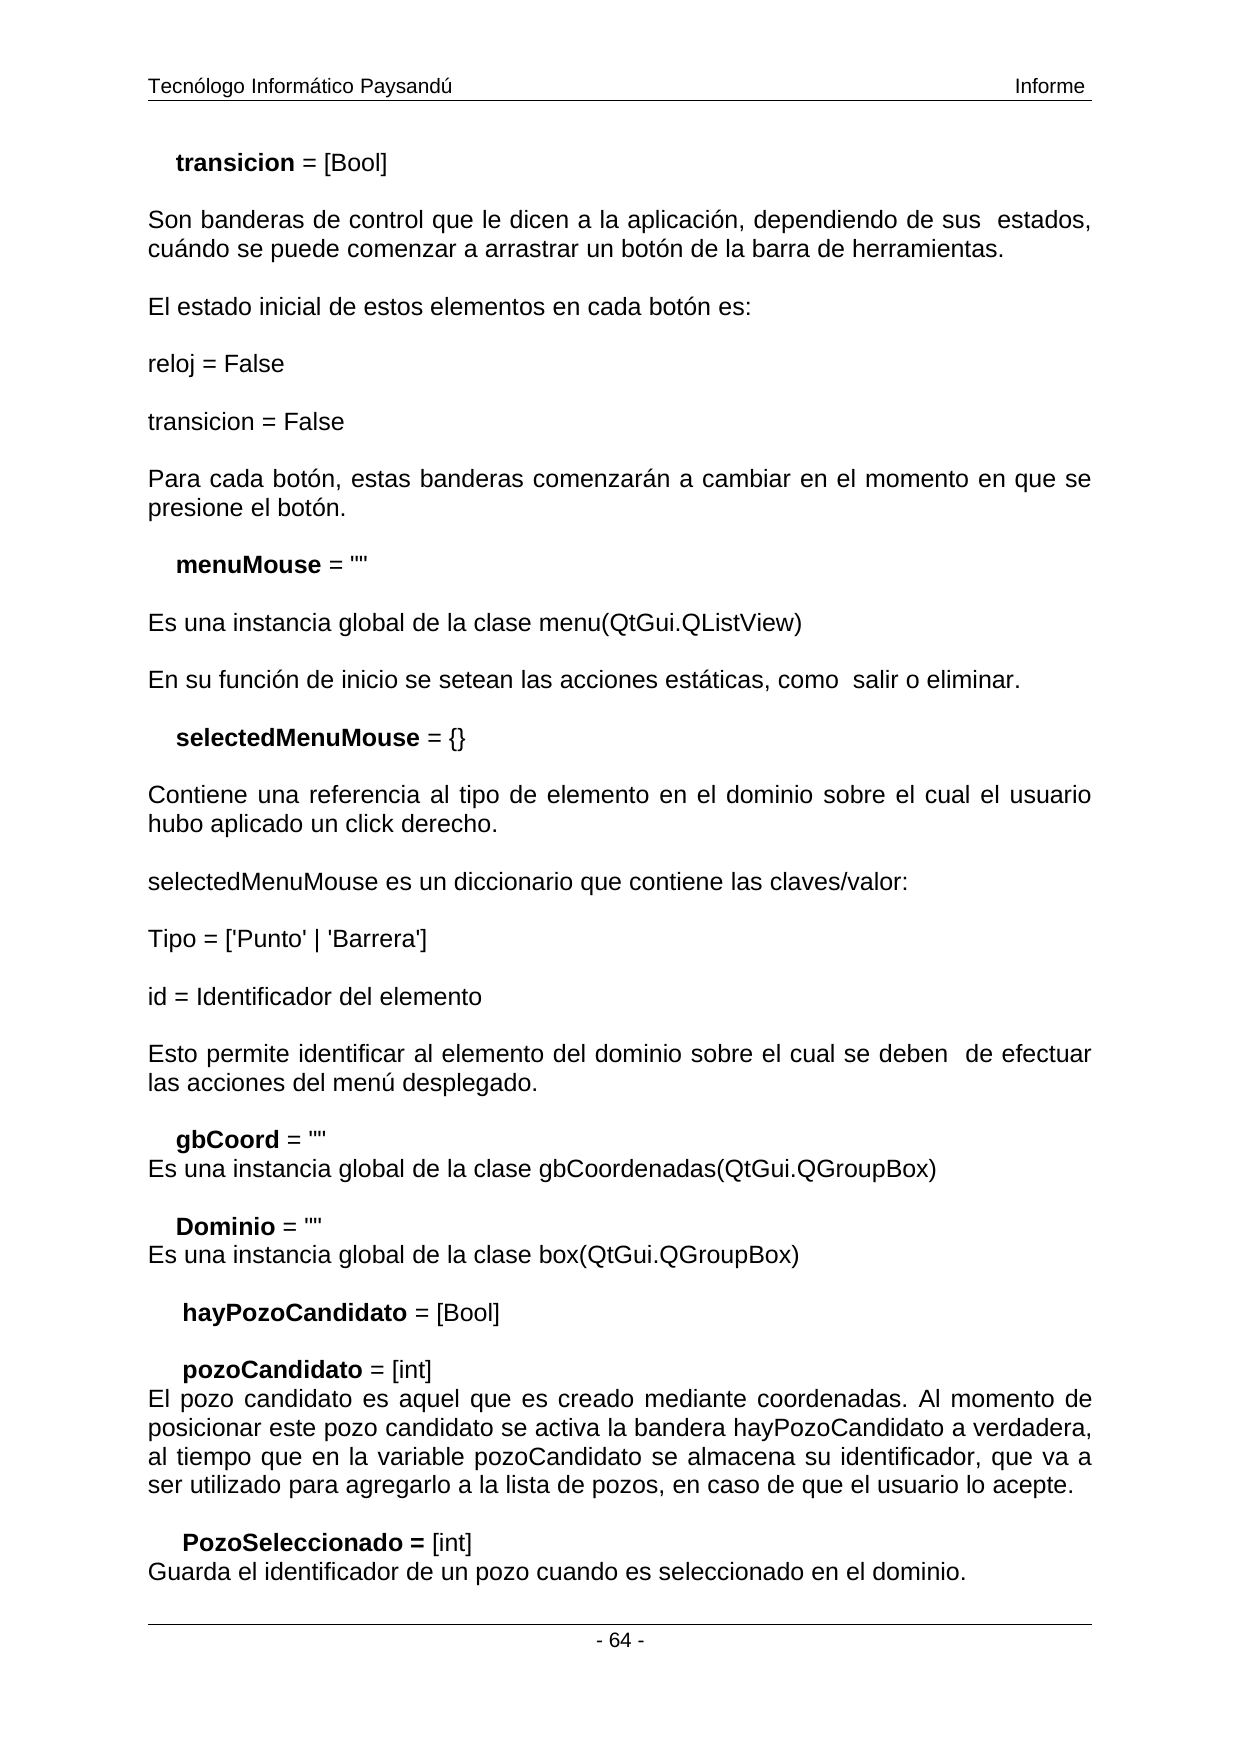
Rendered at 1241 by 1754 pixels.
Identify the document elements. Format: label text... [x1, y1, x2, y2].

text Son banderas de control que le dicen a la aplicación, dependiendo de sus estados, cuándo se puede comenzar a arrastrar un botón de la barra de herramientas. [148, 205, 1092, 263]
text Dominio = "" [148, 1211, 1092, 1240]
text El pozo candidato es aquel que es creado mediante coordenadas. Al momento de posicionar este pozo candidato se activa la bandera hayPozoCandidato a verdadera, al tiempo que en la variable pozoCandidato se almacena su identificador, que va a ser utilizado para agregarlo a la lista de pozos, en caso de que el usuario lo acepte. [148, 1384, 1092, 1499]
text transicion = False [148, 406, 1092, 435]
text id = Identificador del elemento [148, 981, 1092, 1010]
text transicion = [Bool] [148, 148, 1092, 176]
text pozoCandidato = [int] [148, 1355, 1092, 1384]
text Es una instancia global de la clase menu(QtGui.QListView) [148, 608, 1092, 636]
text Es una instancia global de la clase gbCoordenadas(QtGui.QGroupBox) [148, 1154, 1092, 1183]
text reloj = False [148, 349, 1092, 378]
text En su función de inicio se setean las acciones estáticas, como salir o eliminar. [148, 665, 1092, 694]
text gbCoord = "" [148, 1125, 1092, 1154]
text selectedMenuMouse es un diccionario que contiene las claves/valor: [148, 866, 1092, 895]
text Contiene una referencia al tipo de elemento en el dominio sobre el cual el usuario hubo aplicado un click derecho. [148, 780, 1092, 838]
text menuMouse = "" [148, 550, 1092, 579]
text Guarda el identificador de un pozo cuando es seleccionado en el dominio. [148, 1556, 1092, 1585]
text hayPozoCandidato = [Bool] [148, 1298, 1092, 1326]
text Para cada botón, estas banderas comenzarán a cambiar en el momento en que se presione el botón. [148, 464, 1092, 521]
text Esto permite identificar al elemento del dominio sobre el cual se deben de efectuar las acciones del menú desplegado. [148, 1039, 1092, 1096]
text PozoSeleccionado = [int] [148, 1528, 1092, 1556]
text Es una instancia global de la clase box(QtGui.QGroupBox) [148, 1240, 1092, 1269]
text Tipo = ['Punto' | 'Barrera'] [148, 924, 1092, 953]
text El estado inicial de estos elementos en cada botón es: [148, 291, 1092, 320]
text selectedMenuMouse = {} [148, 723, 1092, 751]
